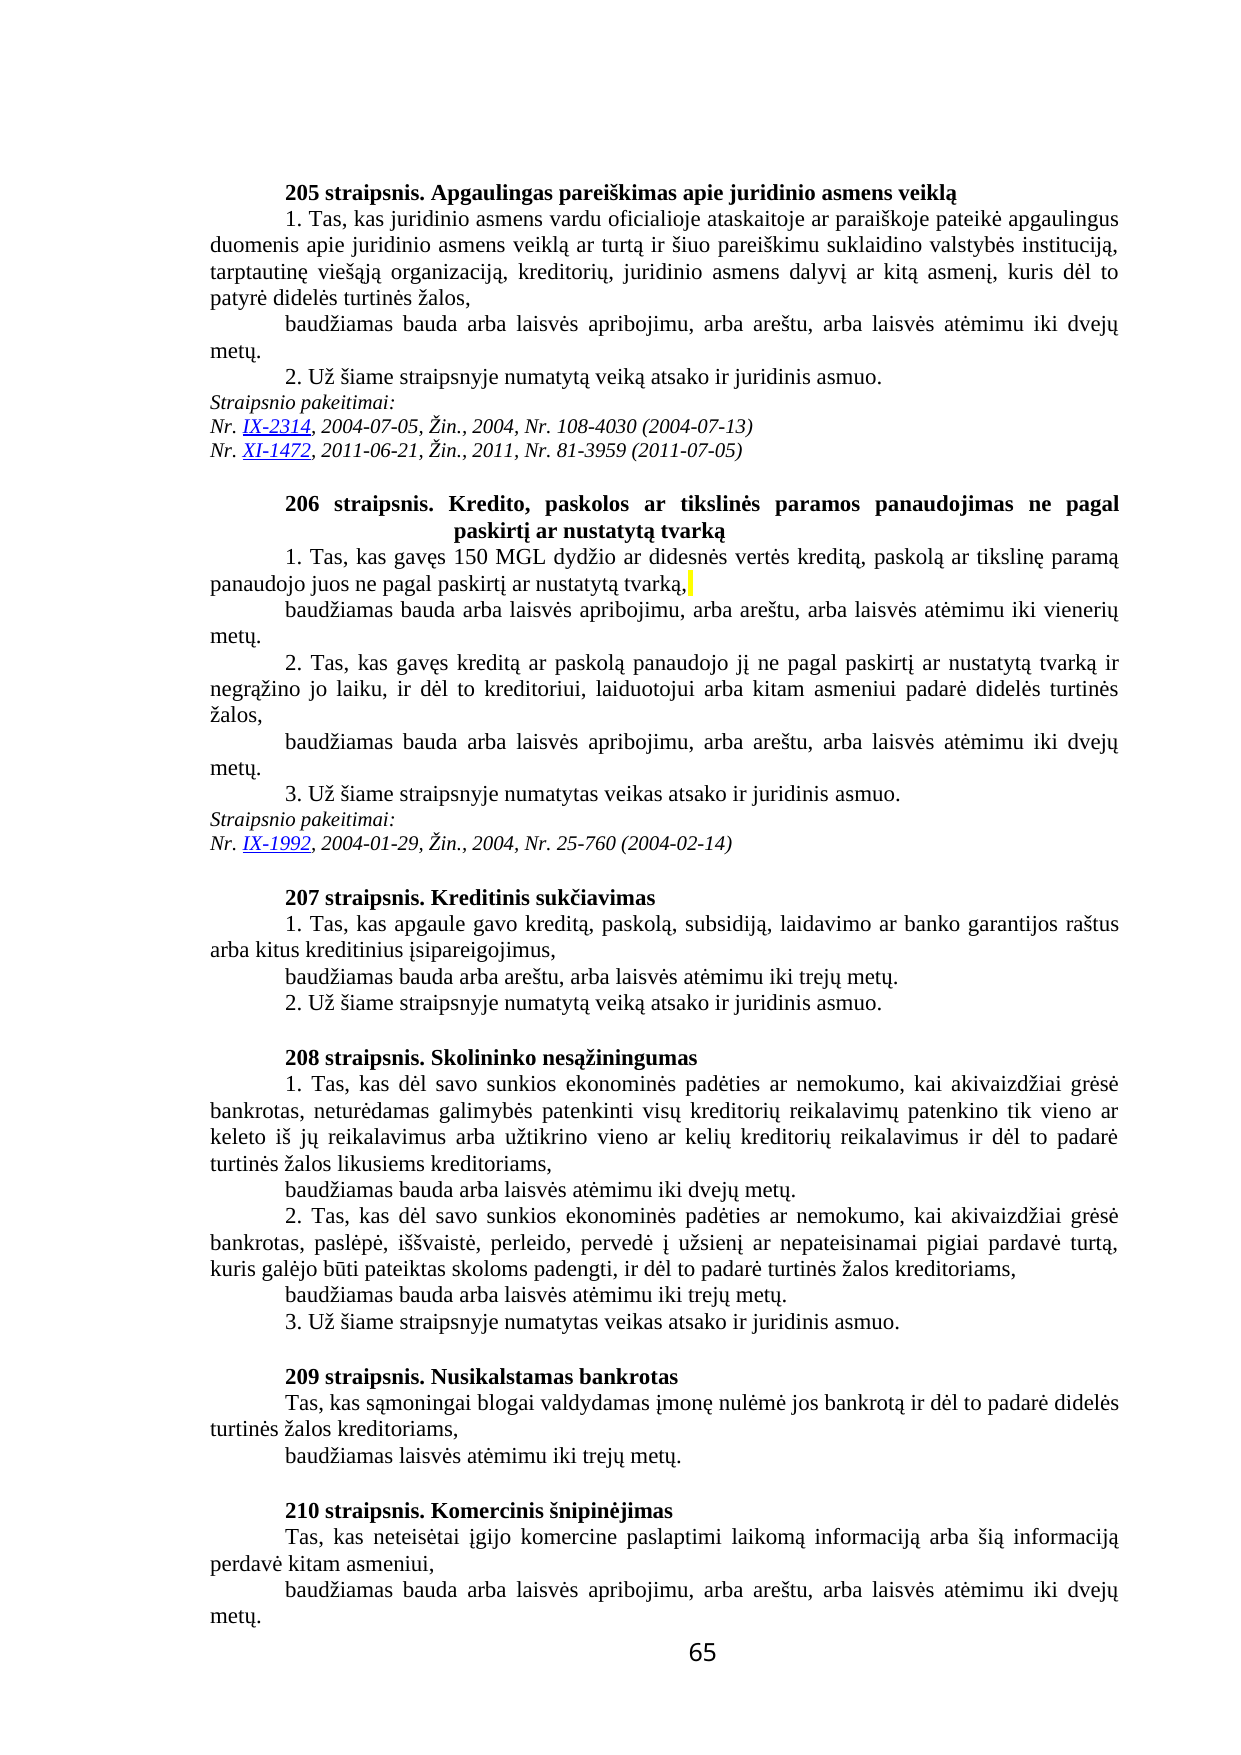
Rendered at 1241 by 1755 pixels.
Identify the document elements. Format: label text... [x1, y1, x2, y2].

text 207 straipsnis. Kreditinis sukčiavimas [210, 884, 1120, 910]
text baudžiamas laisvės atėmimu iki trejų metų. [210, 1442, 1120, 1468]
text 2. Tas, kas dėl savo sunkios ekonominės padėties ar nemokumo, kai akivaizdžiai grėsė bankrotas, paslėpė, iššvaistė, perleido, pervedė į užsienį ar nepateisinamai pigiai pardavė turtą, kuris galėjo būti pateiktas skoloms padengti, ir dėl to padarė turtinės žalos kreditoriams, [210, 1202, 1120, 1281]
text 2. Už šiame straipsnyje numatytą veiką atsako ir juridinis asmuo. [210, 989, 1120, 1015]
text Nr. XI-1472, 2011-06-21, Žin., 2011, Nr. 81-3959 (2011-07-05) [210, 438, 1120, 462]
text 210 straipsnis. Komercinis šnipinėjimas [210, 1497, 1120, 1523]
text baudžiamas bauda arba laisvės atėmimu iki dvejų metų. [210, 1176, 1120, 1202]
text baudžiamas bauda arba laisvės apribojimu, arba areštu, arba laisvės atėmimu iki vienerių metų. [210, 596, 1120, 649]
text 2. Tas, kas gavęs kreditą ar paskolą panaudojo jį ne pagal paskirtį ar nustatytą tvarką ir negrąžino jo laiku, ir dėl to kreditoriui, laiduotojui arba kitam asmeniui padarė didelės turtinės žalos, [210, 649, 1120, 728]
text 1. Tas, kas dėl savo sunkios ekonominės padėties ar nemokumo, kai akivaizdžiai grėsė bankrotas, neturėdamas galimybės patenkinti visų kreditorių reikalavimų patenkino tik vieno ar keleto iš jų reikalavimus arba užtikrino vieno ar kelių kreditorių reikalavimus ir dėl to padarė turtinės žalos likusiems kreditoriams, [210, 1071, 1120, 1176]
text Straipsnio pakeitimai: [210, 389, 1120, 414]
text baudžiamas bauda arba laisvės apribojimu, arba areštu, arba laisvės atėmimu iki dvejų metų. [210, 311, 1120, 363]
text baudžiamas bauda arba areštu, arba laisvės atėmimu iki trejų metų. [210, 963, 1120, 989]
text 209 straipsnis. Nusikalstamas bankrotas [210, 1363, 1120, 1389]
text Nr. IX-2314, 2004-07-05, Žin., 2004, Nr. 108-4030 (2004-07-13) [210, 414, 1120, 438]
text baudžiamas bauda arba laisvės atėmimu iki trejų metų. [210, 1281, 1120, 1308]
text 2. Už šiame straipsnyje numatytą veiką atsako ir juridinis asmuo. [210, 363, 1120, 389]
text 205 straipsnis. Apgaulingas pareiškimas apie juridinio asmens veiklą [210, 179, 1120, 205]
text 1. Tas, kas gavęs 150 MGL dydžio ar didesnės vertės kreditą, paskolą ar tikslinę paramą panaudojo juos ne pagal paskirtį ar nustatytą tvarką, [210, 543, 1120, 596]
text 3. Už šiame straipsnyje numatytas veikas atsako ir juridinis asmuo. [210, 1308, 1120, 1334]
text 1. Tas, kas juridinio asmens vardu oficialioje ataskaitoje ar paraiškoje pateikė apgaulingus duomenis apie juridinio asmens veiklą ar turtą ir šiuo pareiškimu suklaidino valstybės instituciją, tarptautinę viešąją organizaciją, kreditorių, juridinio asmens dalyvį ar kitą asmenį, kuris dėl to patyrė didelės turtinės žalos, [210, 205, 1120, 311]
text 208 straipsnis. Skolininko nesąžiningumas [210, 1044, 1120, 1071]
text baudžiamas bauda arba laisvės apribojimu, arba areštu, arba laisvės atėmimu iki dvejų metų. [210, 728, 1120, 780]
text Tas, kas sąmoningai blogai valdydamas įmonę nulėmė jos bankrotą ir dėl to padarė didelės turtinės žalos kreditoriams, [210, 1389, 1120, 1442]
text Straipsnio pakeitimai: [210, 807, 1120, 831]
text Nr. IX-1992, 2004-01-29, Žin., 2004, Nr. 25-760 (2004-02-14) [210, 831, 1120, 855]
text Tas, kas neteisėtai įgijo komercine paslaptimi laikomą informaciją arba šią informaciją perdavė kitam asmeniui, [210, 1523, 1120, 1576]
text 206 straipsnis. Kredito, paskolos ar tikslinės paramos panaudojimas ne pagal paskirtį ar nustatytą tvarką [285, 491, 1120, 543]
text baudžiamas bauda arba laisvės apribojimu, arba areštu, arba laisvės atėmimu iki dvejų metų. [210, 1576, 1120, 1629]
text 1. Tas, kas apgaule gavo kreditą, paskolą, subsidiją, laidavimo ar banko garantijos raštus arba kitus kreditinius įsipareigojimus, [210, 910, 1120, 963]
text 3. Už šiame straipsnyje numatytas veikas atsako ir juridinis asmuo. [210, 780, 1120, 807]
